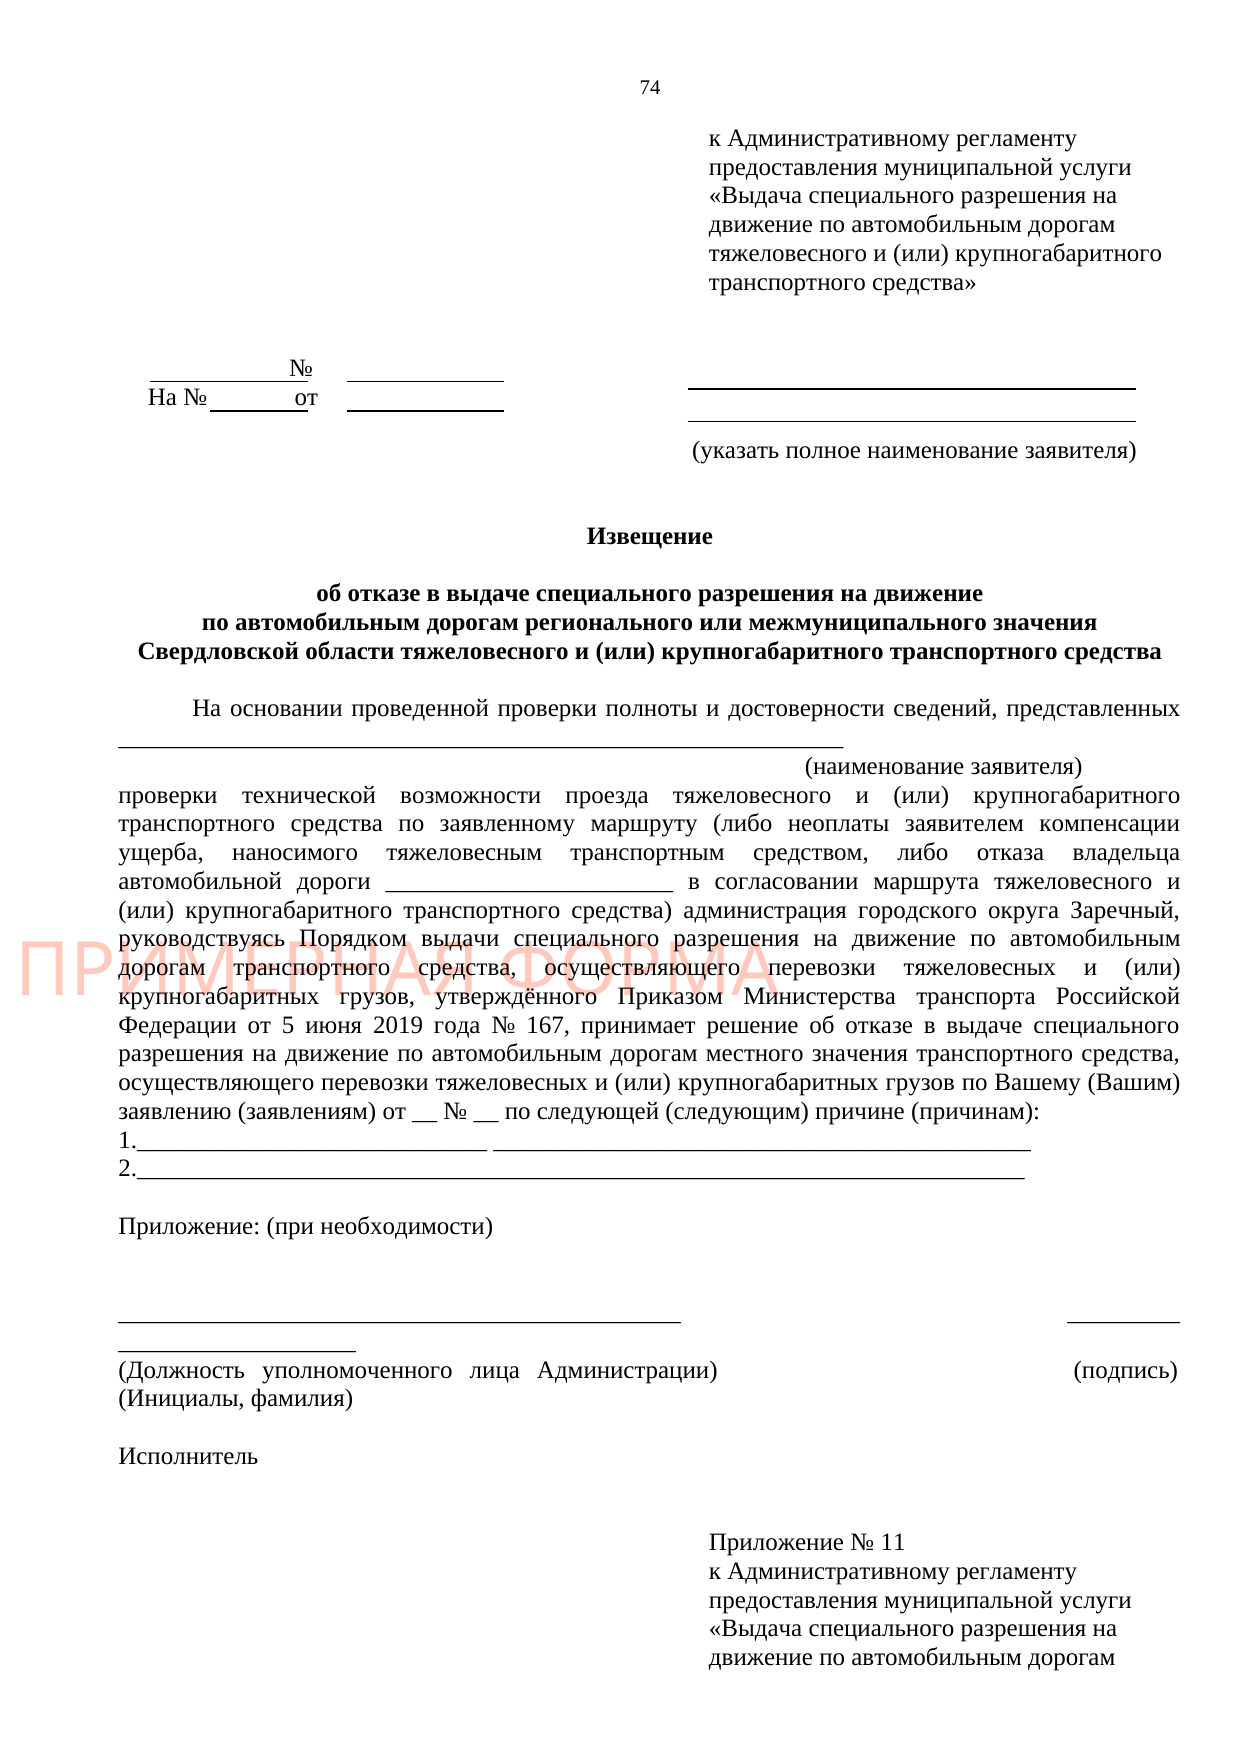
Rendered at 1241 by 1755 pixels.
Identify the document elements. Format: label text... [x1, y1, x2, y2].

text к Административному регламенту предоставления муниципальной услуги «Выдача специального разрешения на движение по автомобильным дорогам тяжеловесного и (или) крупногабаритного транспортного средства» [709, 123, 1181, 296]
text (Должность уполномоченного лица Администрации) (подпись) (Инициалы, фамилия) [118, 1355, 1181, 1412]
text № [118, 353, 1181, 382]
text (указать полное наименование заявителя) [679, 435, 1181, 463]
text 1.____________________________ ___________________________________________ [118, 1125, 1181, 1153]
text к Административному регламенту предоставления муниципальной услуги «Выдача специального разрешения на движение по автомобильным дорогам [709, 1556, 1181, 1671]
text ПРИМЕРНАЯ ФОРМА [15, 915, 1225, 1017]
text Приложение № 11 [709, 1527, 1181, 1556]
text _____________________________________________ _________ ___________________ [118, 1297, 1181, 1355]
text Извещение [118, 521, 1181, 550]
text 2._______________________________________________________________________ [118, 1153, 1181, 1182]
text На № от [148, 382, 1181, 411]
text Исполнитель [118, 1441, 1181, 1470]
text Свердловской области тяжеловесного и (или) крупногабаритного транспортного средства [118, 636, 1181, 665]
text проверки технической возможности проезда тяжеловесного и (или) крупногабаритного транспортного средства по заявленному маршруту (либо неоплаты заявителем компенсации ущерба, наносимого тяжеловесным транспортным средством, либо отказа владельца автомобильной дороги _______________________ в согласовании маршрута тяжеловесного и (или) крупногабаритного транспортного средства) администрация городского округа Заречный, руководствуясь Порядком выдачи специального разрешения на движение по автомобильным дорогам транспортного средства, осуществляющего перевозки тяжеловесных и (или) крупногабаритных грузов, утверждённого Приказом Министерства транспорта Российской Федерации от 5 июня 2019 года № 167, принимает решение об отказе в выдаче специального разрешения на движение по автомобильным дорогам местного значения транспортного средства, осуществляющего перевозки тяжеловесных и (или) крупногабаритных грузов по Вашему (Вашим) заявлению (заявлениям) от __ № __ по следующей (следующим) причине (причинам): [0, 780, 1240, 1125]
text по автомобильным дорогам регионального или межмуниципального значения [118, 607, 1181, 636]
text Приложение: (при необходимости) [118, 1211, 1181, 1240]
text (наименование заявителя) [118, 751, 1181, 780]
text об отказе в выдаче специального разрешения на движение [118, 578, 1181, 607]
text На основании проведенной проверки полноты и достоверности сведений, представленных __________________________________________________________ [118, 693, 1181, 751]
